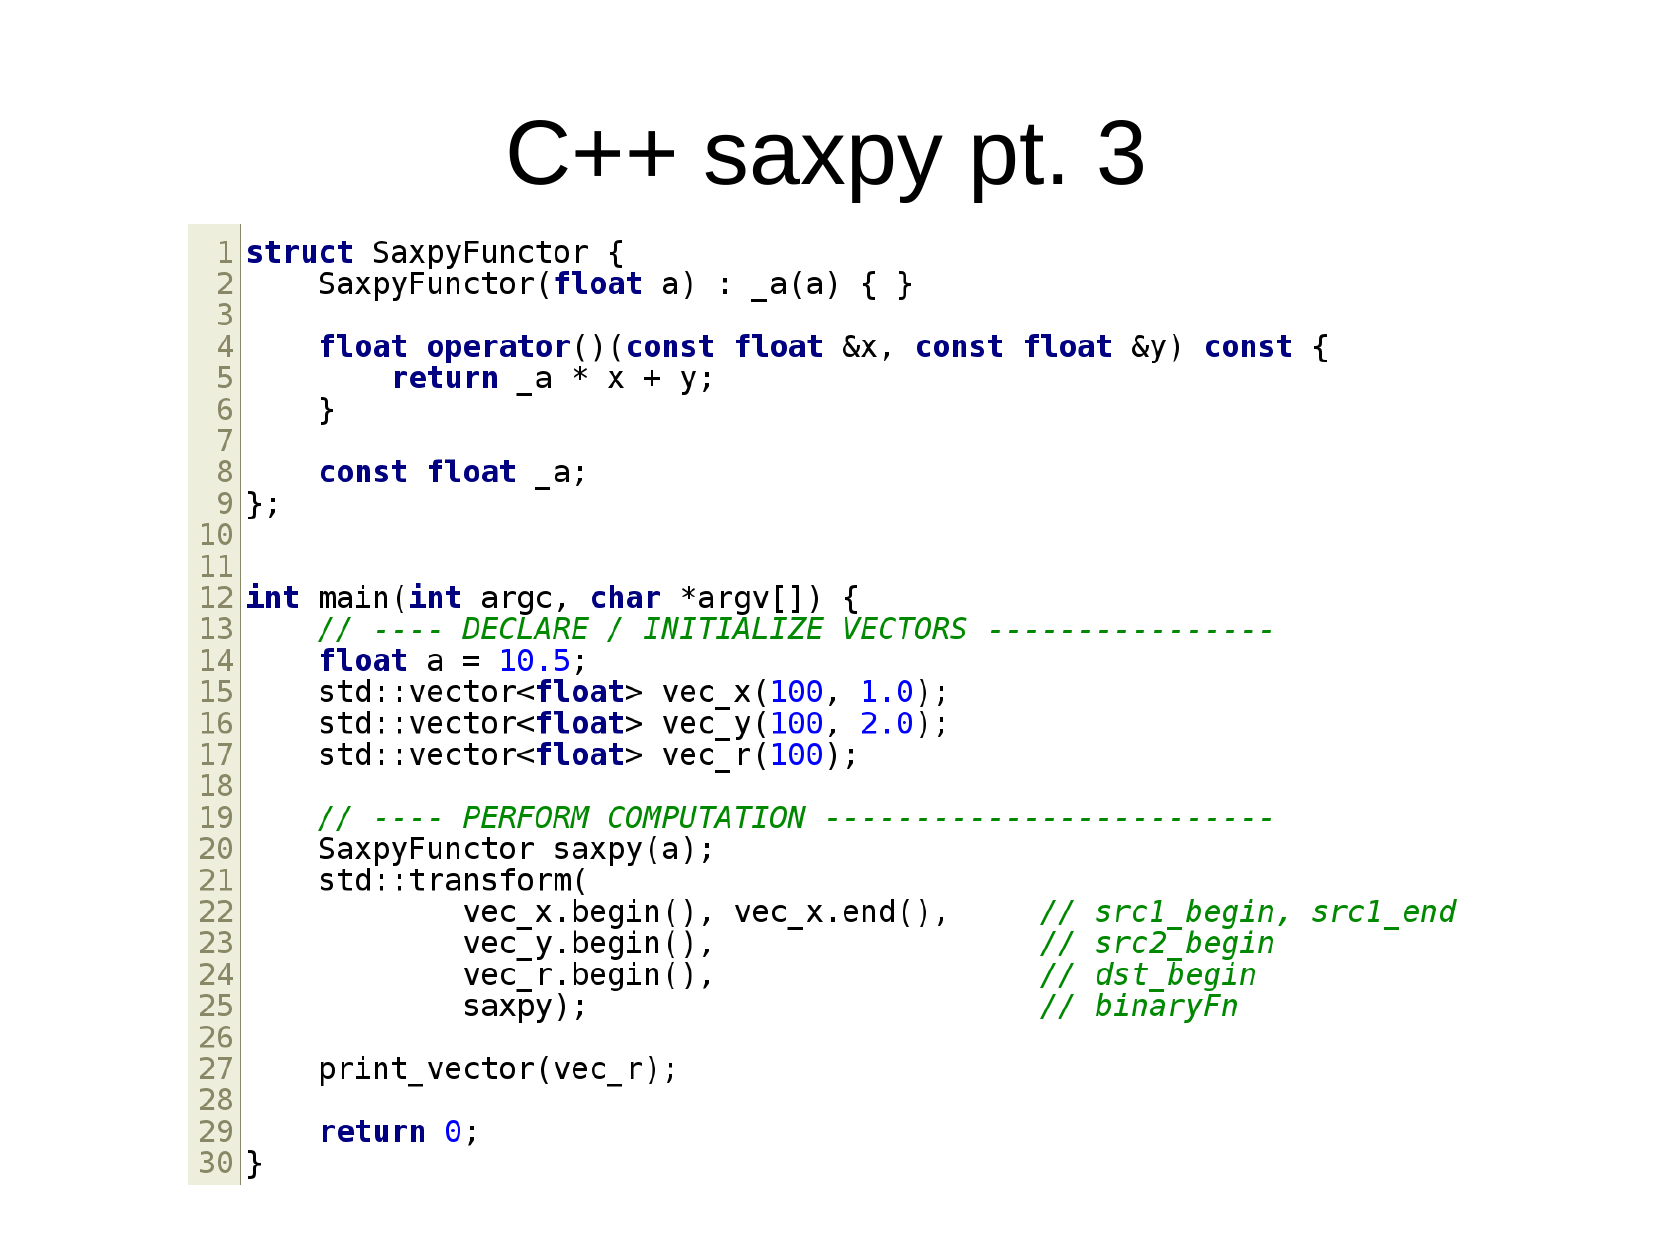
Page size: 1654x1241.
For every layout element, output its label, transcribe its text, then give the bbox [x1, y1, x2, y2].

title C++ saxpy pt. 3 [82, 49, 1571, 257]
picture [188, 224, 1465, 1186]
